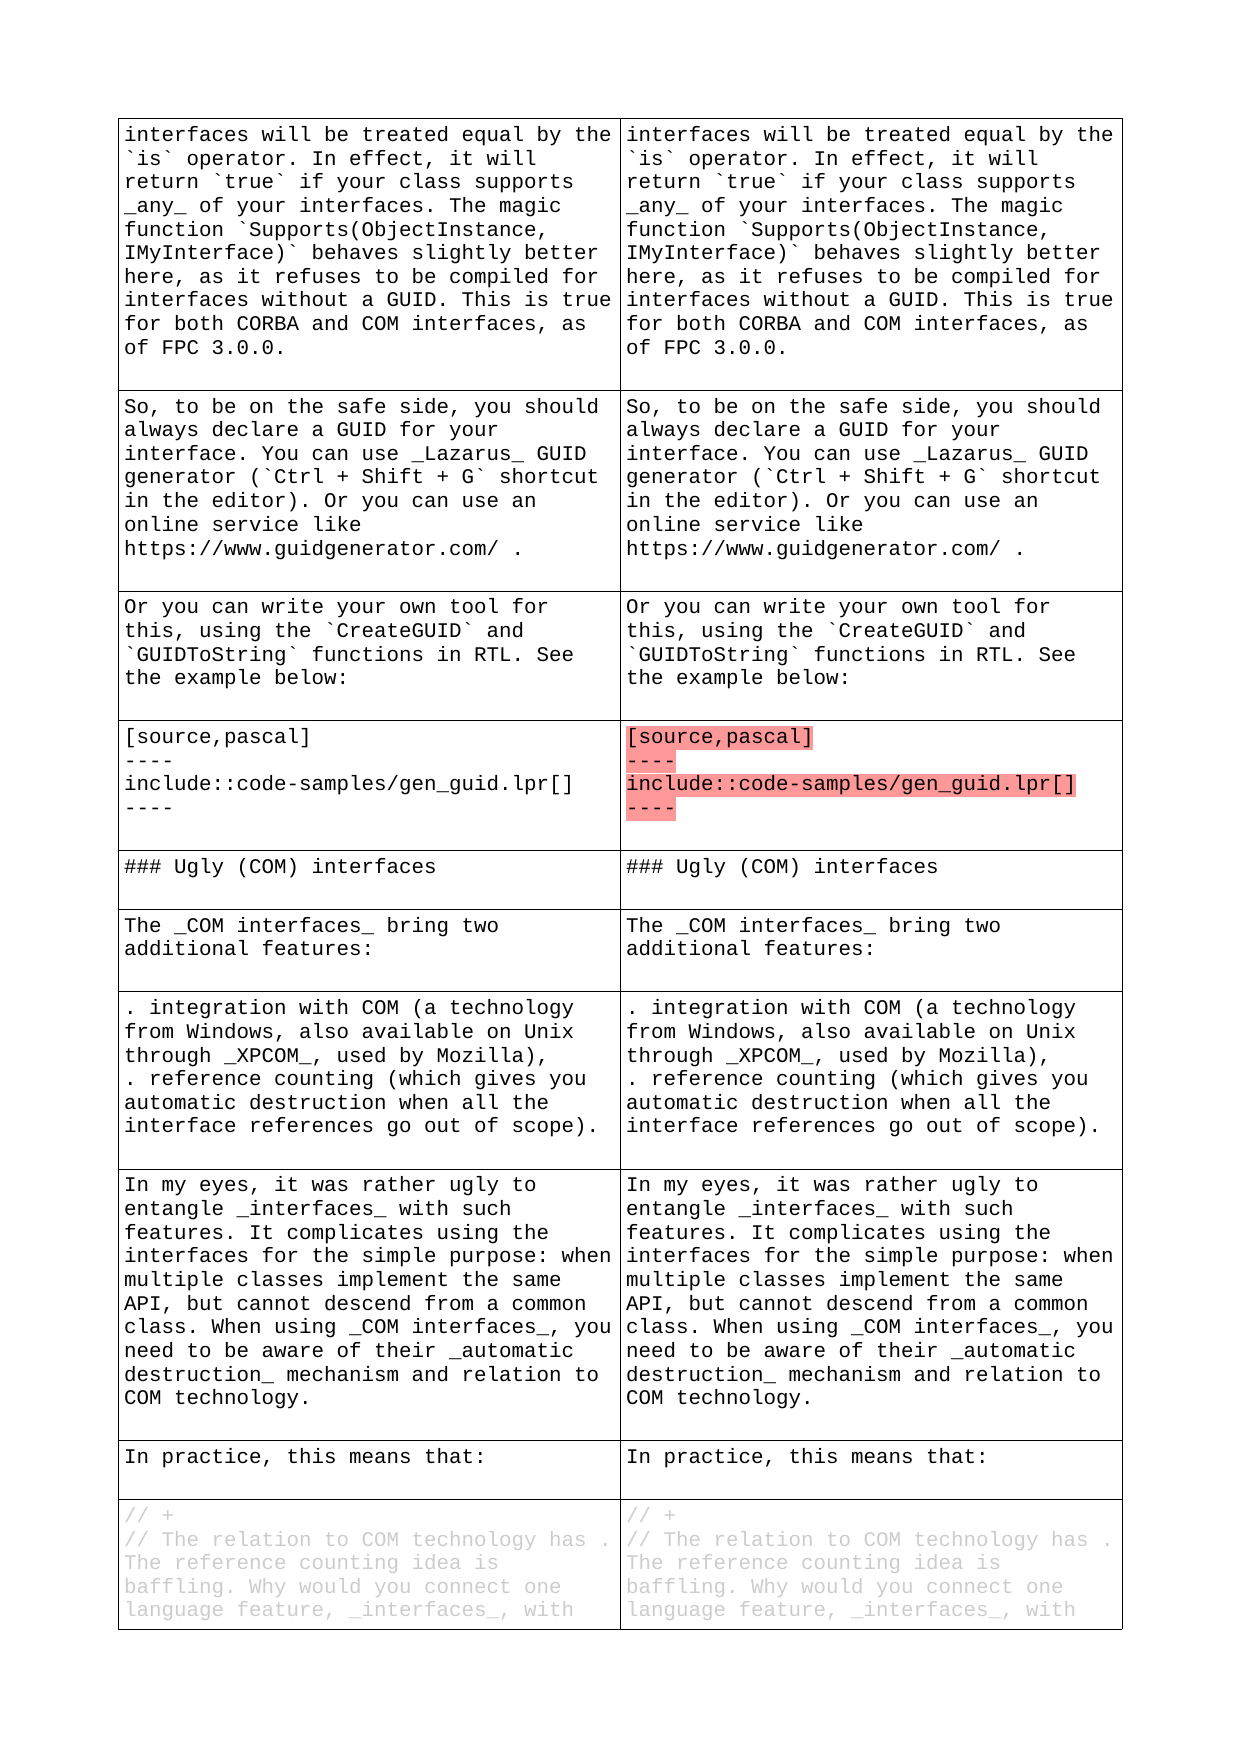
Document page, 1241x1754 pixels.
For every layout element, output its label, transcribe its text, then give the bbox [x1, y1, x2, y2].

table_cell The _COM interfaces_ bring two additional features: [119, 910, 620, 991]
table_cell interfaces will be treated equal by the `is` operator. In effect, it will return `true` if your class supports _any_ of your interfaces. The magic function `Supports(ObjectInstance, IMyInterface)` behaves slightly better here, as it refuses to be compiled for interfaces without a GUID. This is true for both CORBA and COM interfaces, as of FPC 3.0.0. [119, 119, 620, 390]
table_cell In practice, this means that: [621, 1441, 1122, 1499]
table_cell interfaces will be treated equal by the `is` operator. In effect, it will return `true` if your class supports _any_ of your interfaces. The magic function `Supports(ObjectInstance, IMyInterface)` behaves slightly better here, as it refuses to be compiled for interfaces without a GUID. This is true for both CORBA and COM interfaces, as of FPC 3.0.0. [621, 119, 1122, 390]
table_cell ### Ugly (COM) interfaces [621, 851, 1122, 909]
table_cell The _COM interfaces_ bring two additional features: [621, 910, 1122, 991]
table_cell [source,pascal] ---- include::code-samples/gen_guid.lpr[] ---- [621, 721, 1122, 850]
table_cell [source,pascal] ---- include::code-samples/gen_guid.lpr[] ---- [119, 721, 620, 850]
table_cell // + // The relation to COM technology has . The reference counting idea is baffling. Why would you connect one language feature, _interfaces_, with [621, 1500, 1122, 1629]
table_cell In my eyes, it was rather ugly to entangle _interfaces_ with such features. It complicates using the interfaces for the simple purpose: when multiple classes implement the same API, but cannot descend from a common class. When using _COM interfaces_, you need to be aware of their _automatic destruction_ mechanism and relation to COM technology. [119, 1170, 620, 1440]
table_cell So, to be on the safe side, you should always declare a GUID for your interface. You can use _Lazarus_ GUID generator (`Ctrl + Shift + G` shortcut in the editor). Or you can use an online service like https://www.guidgenerator.com/ . [119, 391, 620, 591]
table_cell In my eyes, it was rather ugly to entangle _interfaces_ with such features. It complicates using the interfaces for the simple purpose: when multiple classes implement the same API, but cannot descend from a common class. When using _COM interfaces_, you need to be aware of their _automatic destruction_ mechanism and relation to COM technology. [621, 1170, 1122, 1440]
table_cell . integration with COM (a technology from Windows, also available on Unix through _XPCOM_, used by Mozilla), . reference counting (which gives you automatic destruction when all the interface references go out of scope). [119, 992, 620, 1168]
table_cell Or you can write your own tool for this, using the `CreateGUID` and `GUIDToString` functions in RTL. See the example below: [119, 592, 620, 720]
table_cell ### Ugly (COM) interfaces [119, 851, 620, 909]
table_cell . integration with COM (a technology from Windows, also available on Unix through _XPCOM_, used by Mozilla), . reference counting (which gives you automatic destruction when all the interface references go out of scope). [621, 992, 1122, 1168]
table_cell Or you can write your own tool for this, using the `CreateGUID` and `GUIDToString` functions in RTL. See the example below: [621, 592, 1122, 720]
table_cell So, to be on the safe side, you should always declare a GUID for your interface. You can use _Lazarus_ GUID generator (`Ctrl + Shift + G` shortcut in the editor). Or you can use an online service like https://www.guidgenerator.com/ . [621, 391, 1122, 591]
table_cell // + // The relation to COM technology has . The reference counting idea is baffling. Why would you connect one language feature, _interfaces_, with [119, 1500, 620, 1629]
table_cell In practice, this means that: [119, 1441, 620, 1499]
